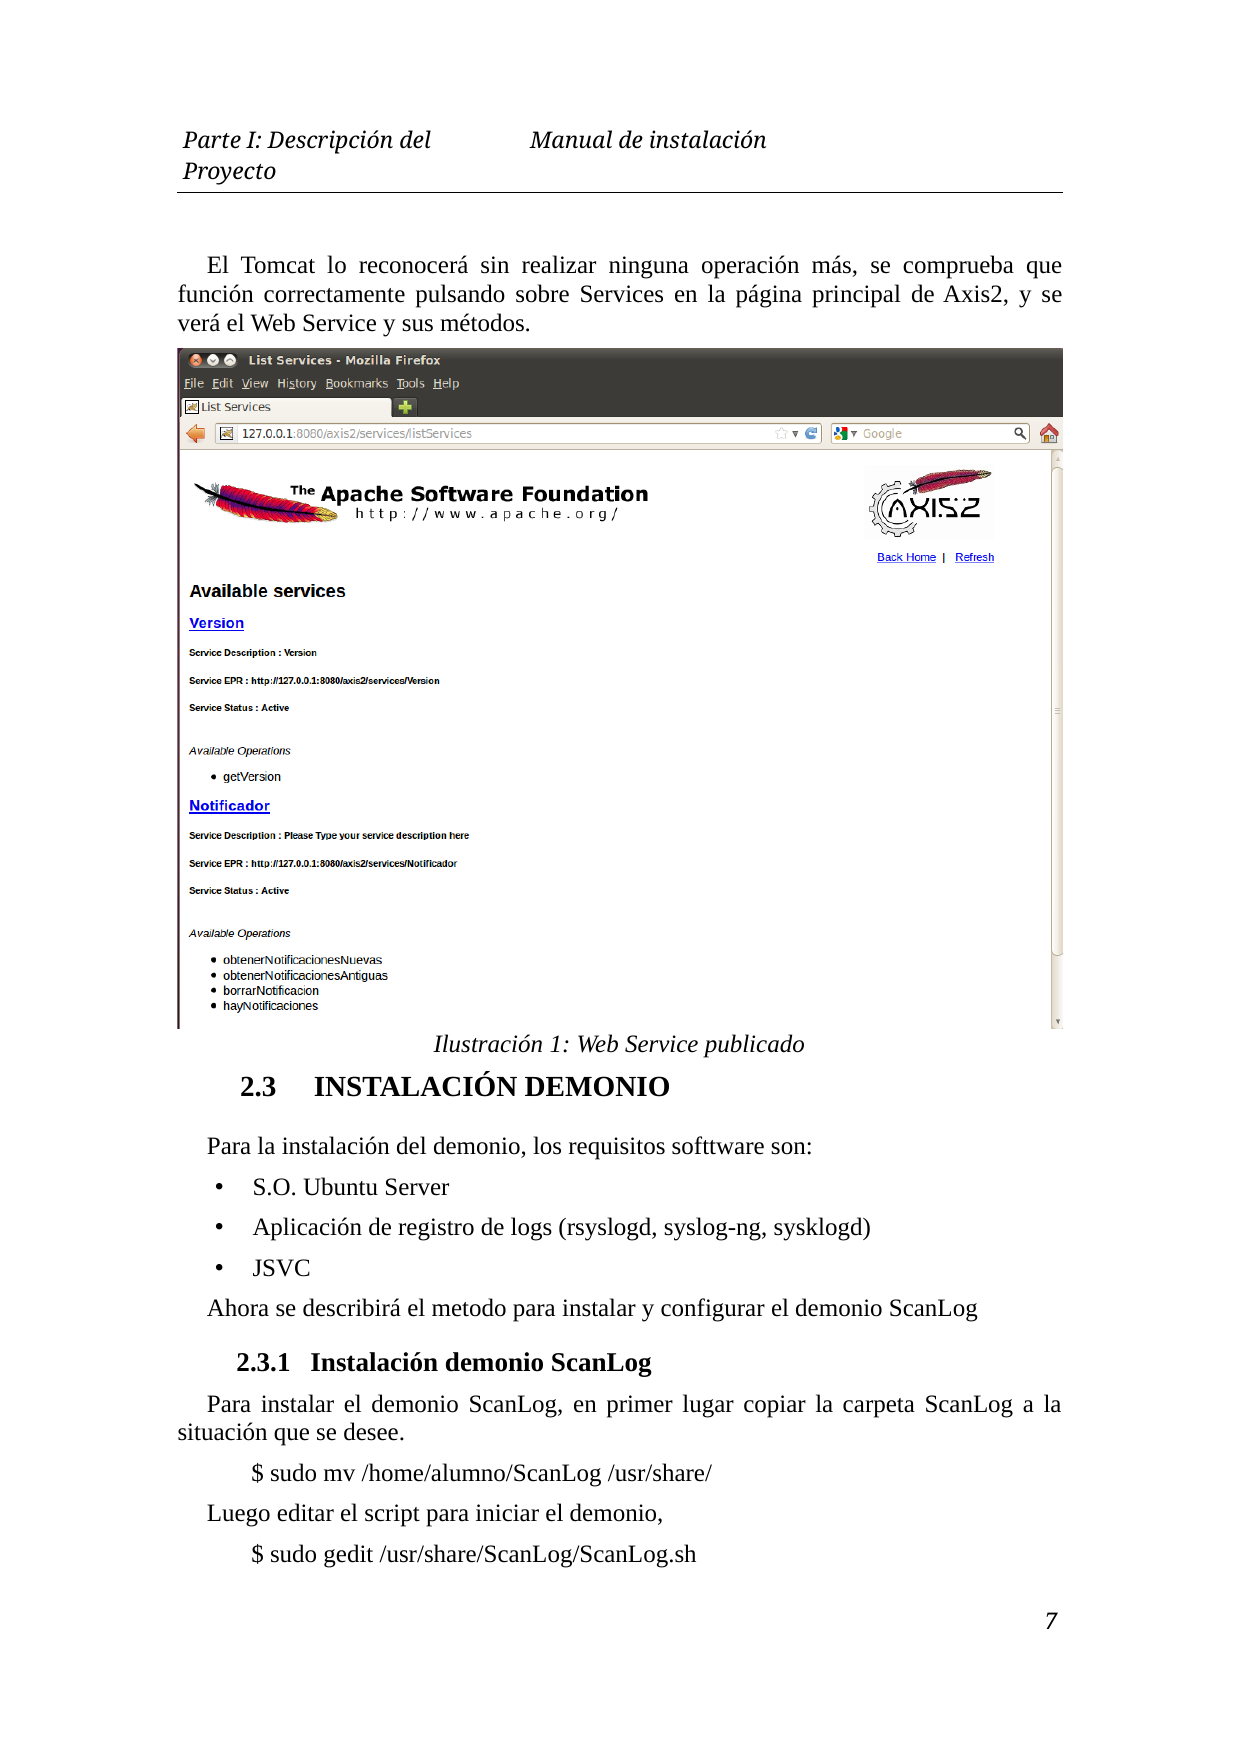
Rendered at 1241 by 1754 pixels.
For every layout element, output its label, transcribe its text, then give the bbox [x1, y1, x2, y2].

subtitle Instalación demonio [240, 1069, 1063, 1103]
text Ilustración 1: Web Service publicado [177, 1029, 1063, 1057]
text Para instalar el demonio ScanLog, en primer lugar copiar la carpeta ScanLog a la situación que se desee. [177, 1389, 1063, 1446]
text $ sudo gedit /usr/share/ScanLog/ScanLog.sh [177, 1539, 1063, 1568]
list S.O. Ubuntu Server [215, 1172, 1063, 1201]
list Aplicación de registro de logs (rsyslogd, syslog-ng, sysklogd) [215, 1212, 1063, 1241]
text $ sudo mv /home/alumno/ScanLog /usr/share/ [177, 1458, 1063, 1487]
text Ahora se describirá el metodo para instalar y configurar el demonio ScanLog [177, 1293, 1063, 1322]
subtitle Instalación demonio ScanLog [236, 1346, 1004, 1377]
text El Tomcat lo reconocerá sin realizar ninguna operación más, se comprueba que función correctamente pulsando sobre Services en la página principal de Axis2, y se verá el Web Service y sus métodos. [177, 250, 1063, 337]
text Para la instalación del demonio, los requisitos softtware son: [177, 1131, 1063, 1160]
text Luego editar el script para iniciar el demonio, [177, 1498, 1063, 1527]
list JSVC [215, 1253, 1063, 1282]
